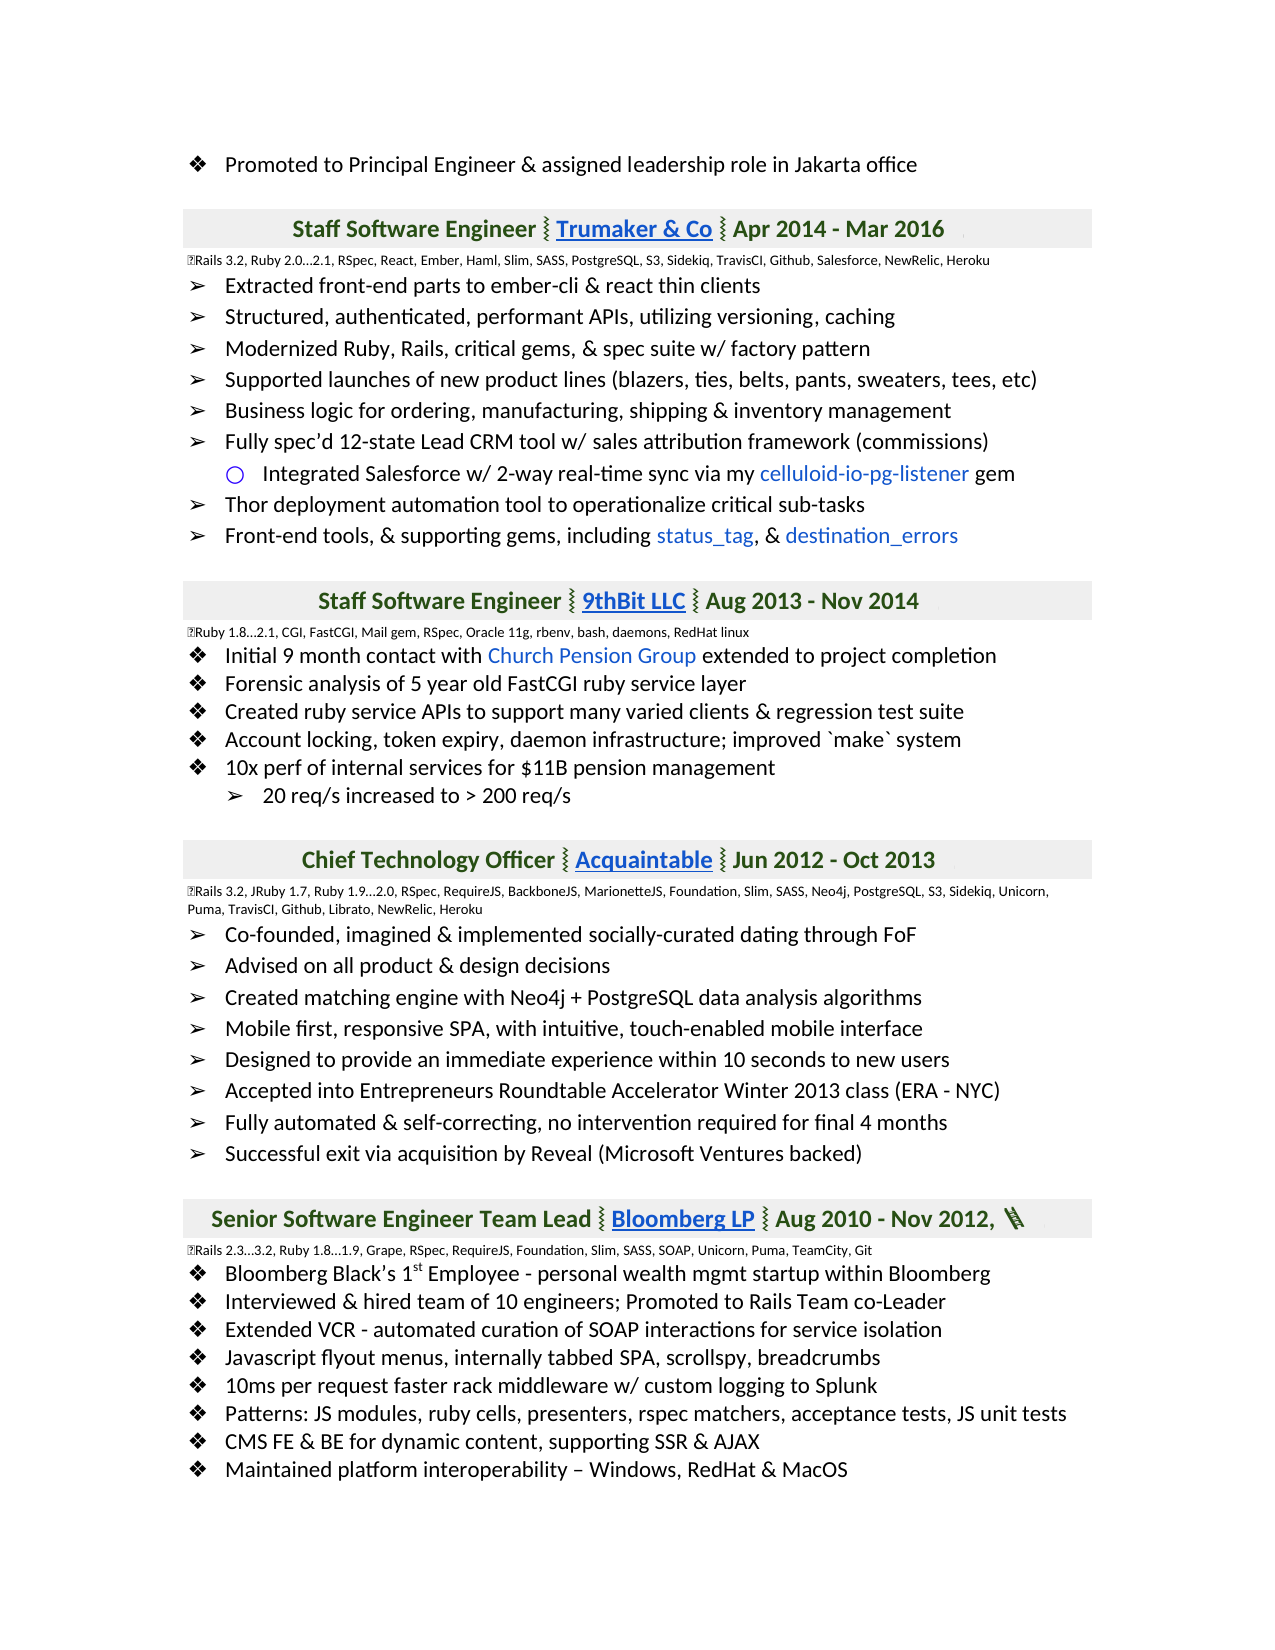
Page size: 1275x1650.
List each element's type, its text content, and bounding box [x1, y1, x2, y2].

list Initial 9 month contact with Church Pension Group extended to project completion [187, 641, 1087, 669]
list Front-end tools, & supporting gems, including status_tag, & destination_errors [187, 519, 1087, 550]
list Forensic analysis of 5 year old FastCGI ruby service layer [187, 669, 1087, 697]
subtitle Staff Software Engineer ⦚ Trumaker & Co ⦚ Apr 2014 - Mar 2016 [183, 209, 1092, 248]
list Mobile first, responsive SPA, with intuitive, touch-enabled mobile interface [187, 1012, 1087, 1043]
list Thor deployment automation tool to operationalize critical sub-tasks [187, 488, 1087, 519]
list Designed to provide an immediate experience within 10 seconds to new users [187, 1043, 1087, 1074]
list Bloomberg Black’s 1st Employee - personal wealth mgmt startup within Bloomberg [187, 1259, 1087, 1287]
subtitle 🥞Rails 2.3…3.2, Ruby 1.8…1.9, Grape, RSpec, RequireJS, Foundation, Slim, SASS, SOAP, Unicorn, Puma, TeamCity, Git [187, 1241, 1087, 1259]
list Business logic for ordering, manufacturing, shipping & inventory management [187, 394, 1087, 425]
list Created ruby service APIs to support many varied clients & regression test suite [187, 697, 1087, 725]
list Account locking, token expiry, daemon infrastructure; improved `make` system [187, 725, 1087, 753]
list Supported launches of new product lines (blazers, ties, belts, pants, sweaters, tees, etc) [187, 363, 1087, 394]
list Structured, authenticated, performant APIs, utilizing versioning, caching [187, 300, 1087, 331]
list Co-founded, imagined & implemented socially-curated dating through FoF [187, 918, 1087, 949]
list CMS FE & BE for dynamic content, supporting SSR & AJAX [187, 1427, 1087, 1455]
list Created matching engine with Neo4j + PostgreSQL data analysis algorithms [187, 981, 1087, 1012]
list 20 req/s increased to > 200 req/s [225, 781, 1087, 809]
list Accepted into Entrepreneurs Roundtable Accelerator Winter 2013 class (ERA - NYC) [187, 1074, 1087, 1106]
subtitle Chief Technology Officer ⦚ Acquaintable ⦚ Jun 2012 - Oct 2013 [183, 840, 1092, 879]
subtitle Staff Software Engineer ⦚ 9thBit LLC ⦚ Aug 2013 - Nov 2014 [183, 581, 1092, 620]
list Advised on all product & design decisions [187, 949, 1087, 981]
list 10x perf of internal services for $11B pension management [187, 753, 1087, 781]
subtitle 🥞Rails 3.2, JRuby 1.7, Ruby 1.9…2.0, RSpec, RequireJS, BackboneJS, MarionetteJS, Foundation, Slim, SASS, Neo4j, PostgreSQL, S3, Sidekiq, Unicorn, Puma, TravisCI, Github, Librato, NewRelic, Heroku [187, 882, 1087, 918]
list Maintained platform interoperability – Windows, RedHat & MacOS [187, 1455, 1087, 1483]
list Successful exit via acquisition by Reveal (Microsoft Ventures backed) [187, 1137, 1087, 1168]
list Extended VCR - automated curation of SOAP interactions for service isolation [187, 1315, 1087, 1343]
subtitle 🥞Rails 3.2, Ruby 2.0…2.1, RSpec, React, Ember, Haml, Slim, SASS, PostgreSQL, S3, Sidekiq, TravisCI, Github, Salesforce, NewRelic, Heroku [187, 251, 1087, 269]
list Modernized Ruby, Rails, critical gems, & spec suite w/ factory pattern [187, 331, 1087, 363]
subtitle Senior Software Engineer Team Lead ⦚ Bloomberg LP ⦚ Aug 2010 - Nov 2012, 🪜 [183, 1199, 1092, 1238]
list Fully spec’d 12-state Lead CRM tool w/ sales attribution framework (commissions) [187, 425, 1087, 456]
list Promoted to Principal Engineer & assigned leadership role in Jakarta office [187, 150, 1087, 178]
list Integrated Salesforce w/ 2-way real-time sync via my celluloid-io-pg-listener gem [225, 456, 1087, 488]
list Interviewed & hired team of 10 engineers; Promoted to Rails Team co-Leader [187, 1287, 1087, 1315]
list Javascript flyout menus, internally tabbed SPA, scrollspy, breadcrumbs [187, 1343, 1087, 1371]
list Extracted front-end parts to ember-cli & react thin clients [187, 269, 1087, 300]
subtitle 🥞Ruby 1.8…2.1, CGI, FastCGI, Mail gem, RSpec, Oracle 11g, rbenv, bash, daemons, RedHat linux [187, 623, 1087, 641]
list Fully automated & self-correcting, no intervention required for final 4 months [187, 1106, 1087, 1137]
list Patterns: JS modules, ruby cells, presenters, rspec matchers, acceptance tests, JS unit tests [187, 1399, 1087, 1427]
list 10ms per request faster rack middleware w/ custom logging to Splunk [187, 1371, 1087, 1399]
